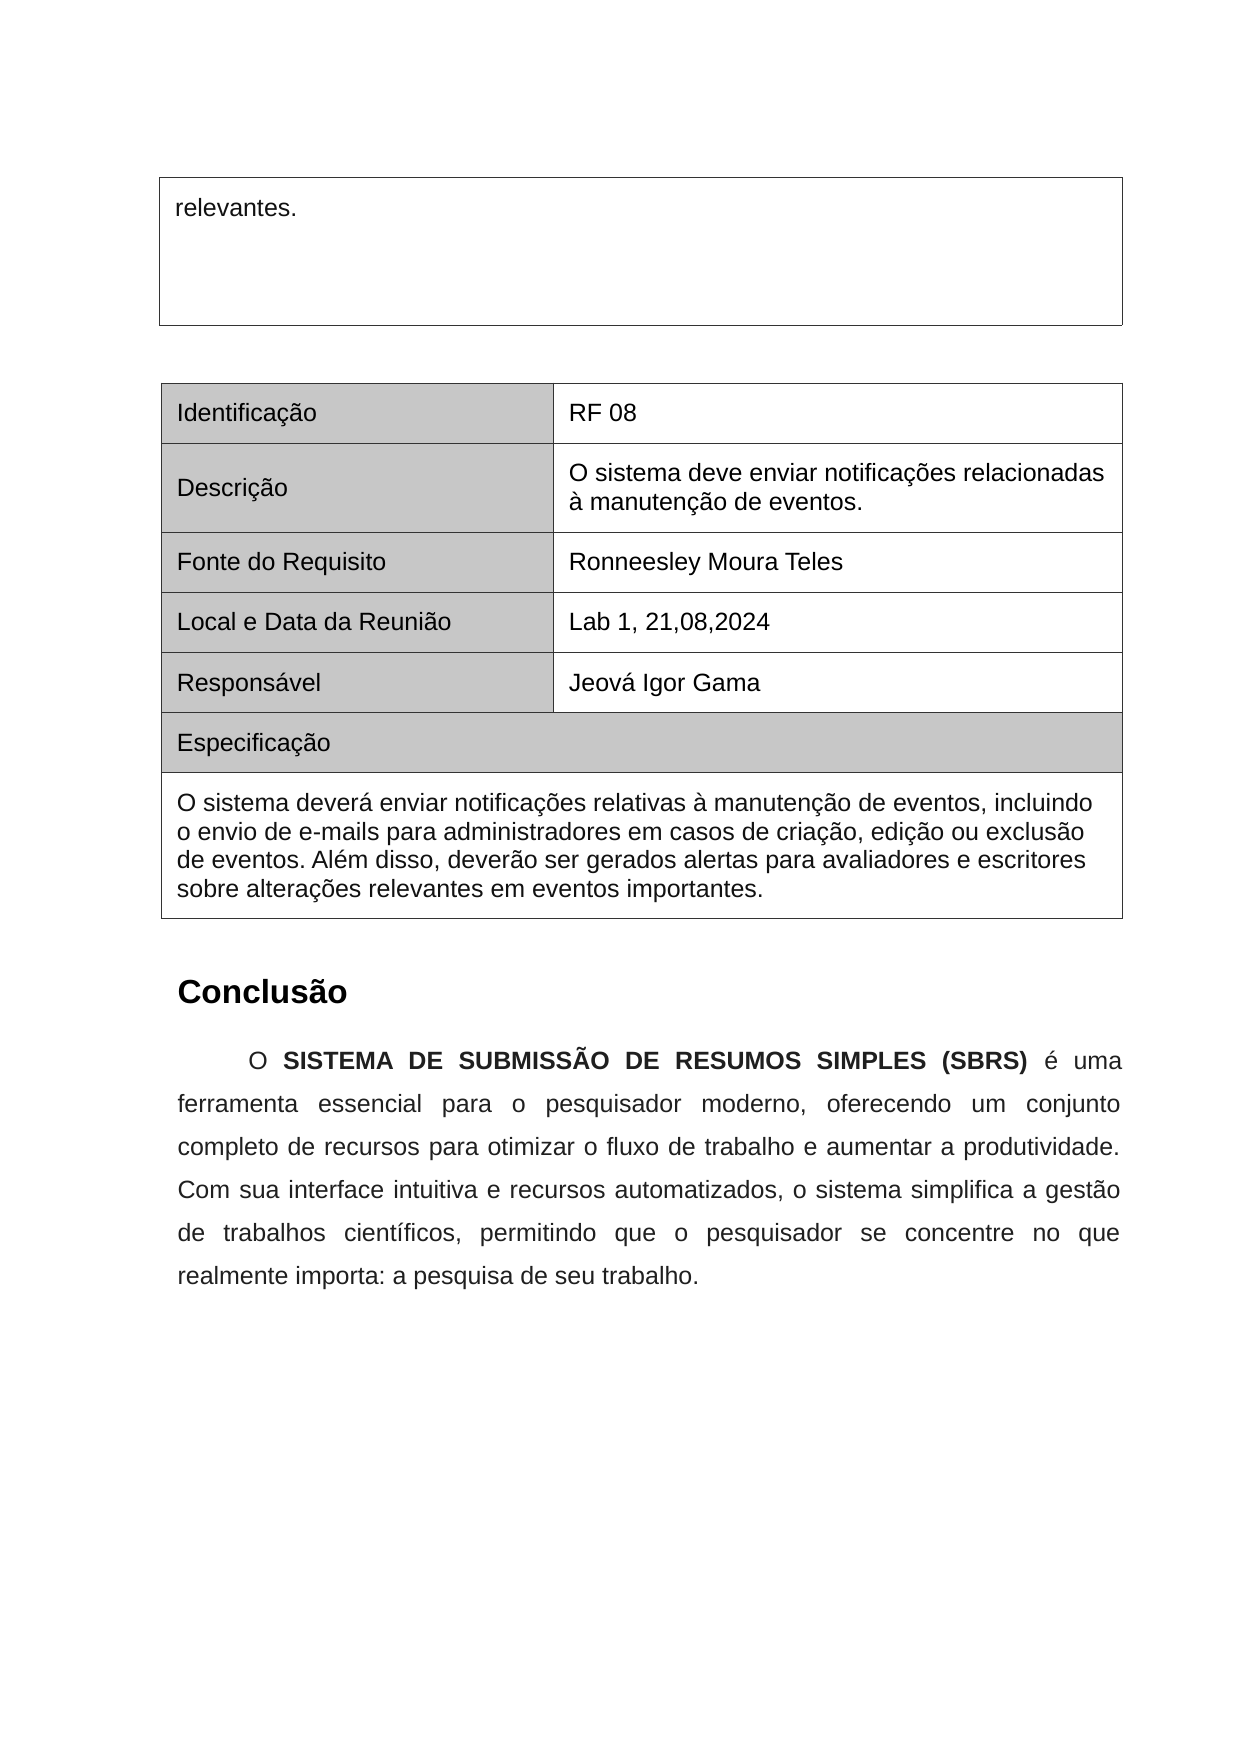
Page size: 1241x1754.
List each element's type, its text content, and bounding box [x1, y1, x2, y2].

table_cell O sistema deverá enviar notificações relativas à manutenção de eventos, incluindo o envio de e-mails para administradores em casos de criação, edição ou exclusão de eventos. Além disso, deverão ser gerados alertas para avaliadores e escritores sobre alterações relevantes em eventos importantes. [162, 773, 1122, 918]
table_cell Responsável [162, 653, 553, 712]
table_header RF 08 [554, 384, 1122, 443]
subtitle Conclusão [177, 972, 1122, 1011]
table_cell Descrição [162, 444, 553, 532]
table_header Identificação [162, 384, 553, 443]
table_cell Lab 1, 21,08,2024 [554, 593, 1122, 652]
table_cell Fonte do Requisito [162, 533, 553, 592]
text O SISTEMA DE SUBMISSÃO DE RESUMOS SIMPLES (SBRS) é uma ferramenta essencial para o pesquisador moderno, oferecendo um conjunto completo de recursos para otimizar o fluxo de trabalho e aumentar a produtividade. Com sua interface intuitiva e recursos automatizados, o sistema simplifica a gestão de trabalhos científicos, permitindo que o pesquisador se concentre no que realmente importa: a pesquisa de seu trabalho. [177, 1046, 1122, 1290]
table_cell Local e Data da Reunião [162, 593, 553, 652]
table_cell Ronneesley Moura Teles [554, 533, 1122, 592]
table_cell Especificação [162, 713, 1122, 772]
table_cell O sistema deve enviar notificações relacionadas à manutenção de eventos. [554, 444, 1122, 532]
table_cell Jeová Igor Gama [554, 653, 1122, 712]
table_cell relevantes. [160, 178, 1122, 325]
